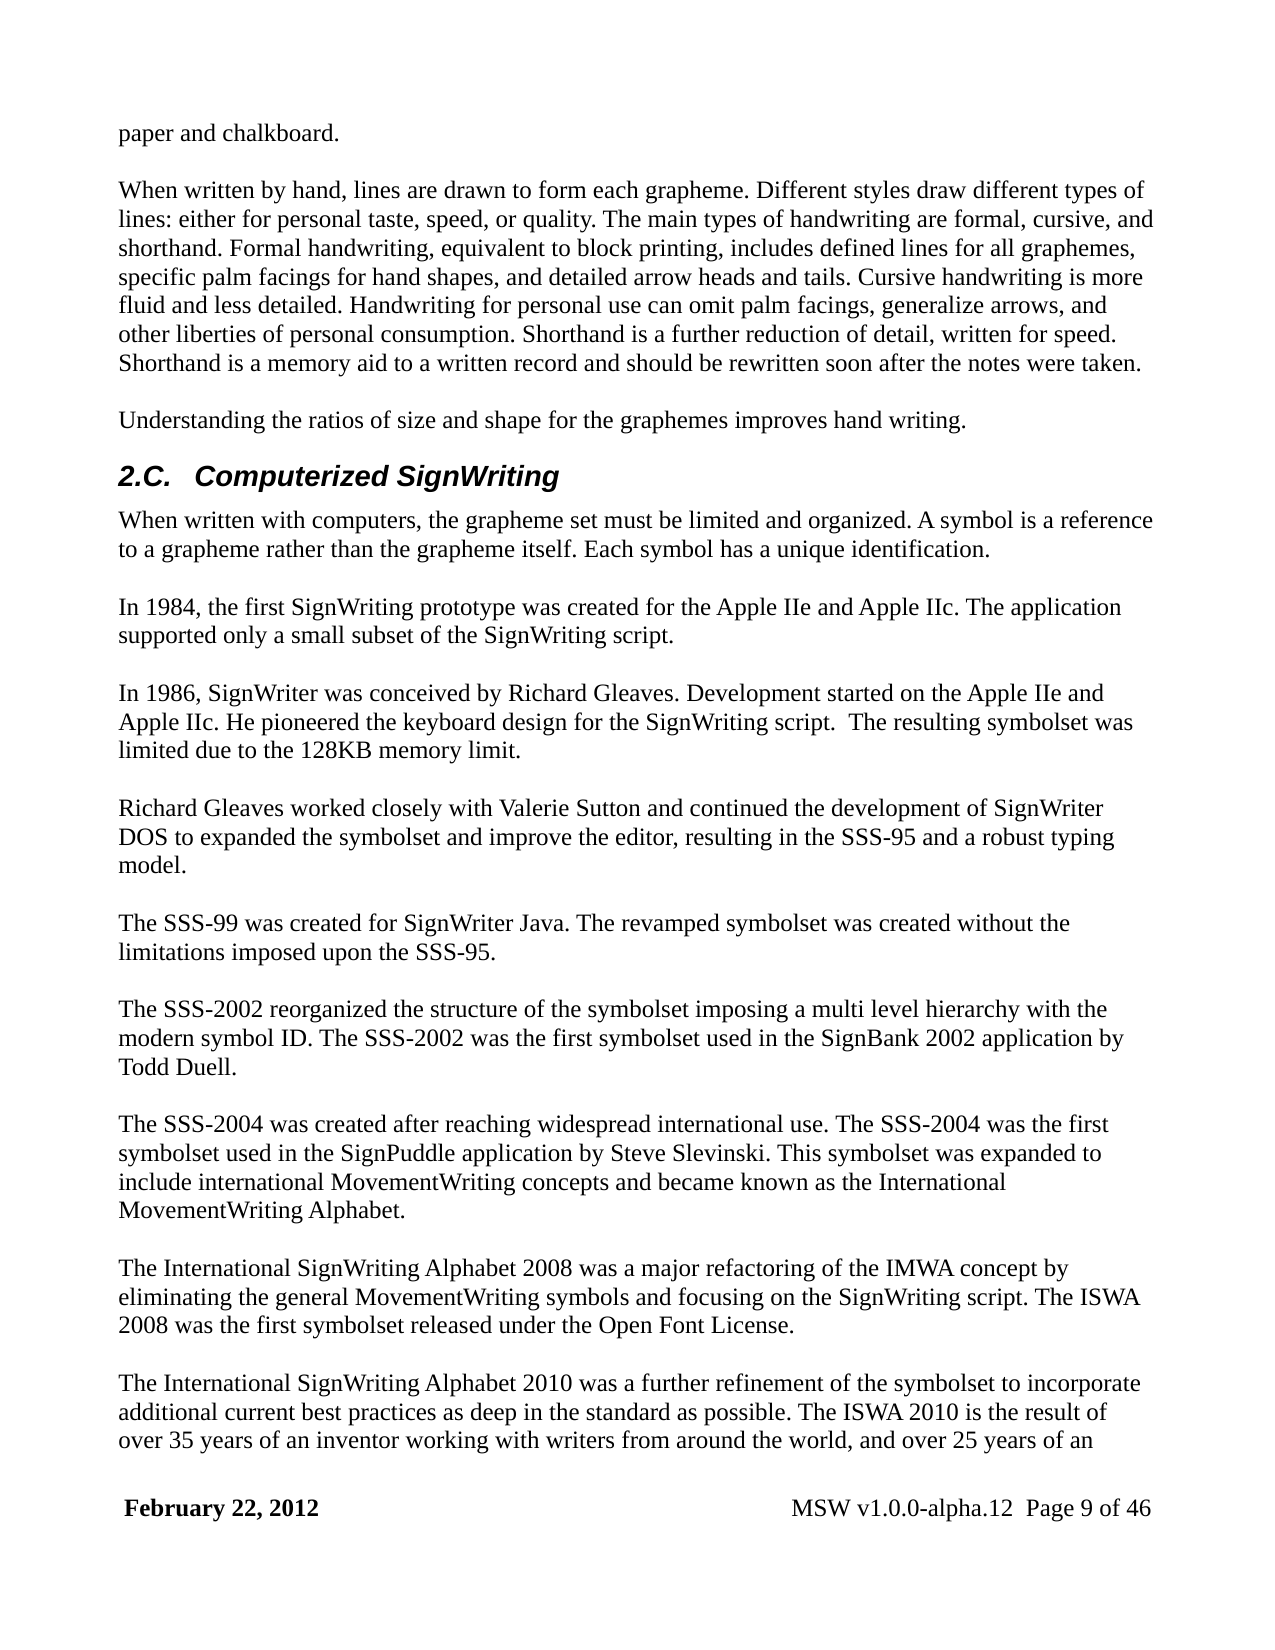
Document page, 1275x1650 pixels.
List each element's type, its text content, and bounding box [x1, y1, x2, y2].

text In 1984, the first SignWriting prototype was created for the Apple IIe and Apple IIc. The application supported only a small subset of the SignWriting script. [118, 592, 1157, 649]
text paper and chalkboard. [118, 118, 1157, 147]
text In 1986, SignWriter was conceived by Richard Gleaves. Development started on the Apple IIe and Apple IIc. He pioneered the keyboard design for the SignWriting script. The resulting symbolset was limited due to the 128KB memory limit. [118, 678, 1157, 764]
text The International SignWriting Alphabet 2008 was a major refactoring of the IMWA concept by eliminating the general MovementWriting symbols and focusing on the SignWriting script. The ISWA 2008 was the first symbolset released under the Open Font License. [118, 1253, 1157, 1339]
text The SSS-2002 reorganized the structure of the symbolset imposing a multi level hierarchy with the modern symbol ID. The SSS-2002 was the first symbolset used in the SignBank 2002 application by Todd Duell. [118, 994, 1157, 1080]
subtitle Computerized SignWriting [118, 459, 1157, 493]
text Richard Gleaves worked closely with Valerie Sutton and continued the development of SignWriter DOS to expanded the symbolset and improve the editor, resulting in the SSS-95 and a robust typing model. [118, 793, 1157, 879]
text When written by hand, lines are drawn to form each grapheme. Different styles draw different types of lines: either for personal taste, speed, or quality. The main types of handwriting are formal, cursive, and shorthand. Formal handwriting, equivalent to block printing, includes defined lines for all graphemes, specific palm facings for hand shapes, and detailed arrow heads and tails. Cursive handwriting is more fluid and less detailed. Handwriting for personal use can omit palm facings, generalize arrows, and other liberties of personal consumption. Shorthand is a further reduction of detail, written for speed. Shorthand is a memory aid to a written record and should be rewritten soon after the notes were taken. [118, 176, 1157, 377]
text Understanding the ratios of size and shape for the graphemes improves hand writing. [118, 406, 1157, 434]
text The SSS-2004 was created after reaching widespread international use. The SSS-2004 was the first symbolset used in the SignPuddle application by Steve Slevinski. This symbolset was expanded to include international MovementWriting concepts and became known as the International MovementWriting Alphabet. [118, 1109, 1157, 1224]
text The International SignWriting Alphabet 2010 was a further refinement of the symbolset to incorporate additional current best practices as deep in the standard as possible. The ISWA 2010 is the result of over 35 years of an inventor working with writers from around the world, and over 25 years of an [118, 1368, 1157, 1454]
text The SSS-99 was created for SignWriter Java. The revamped symbolset was created without the limitations imposed upon the SSS-95. [118, 908, 1157, 965]
text When written with computers, the grapheme set must be limited and organized. A symbol is a reference to a grapheme rather than the grapheme itself. Each symbol has a unique identification. [118, 505, 1157, 563]
